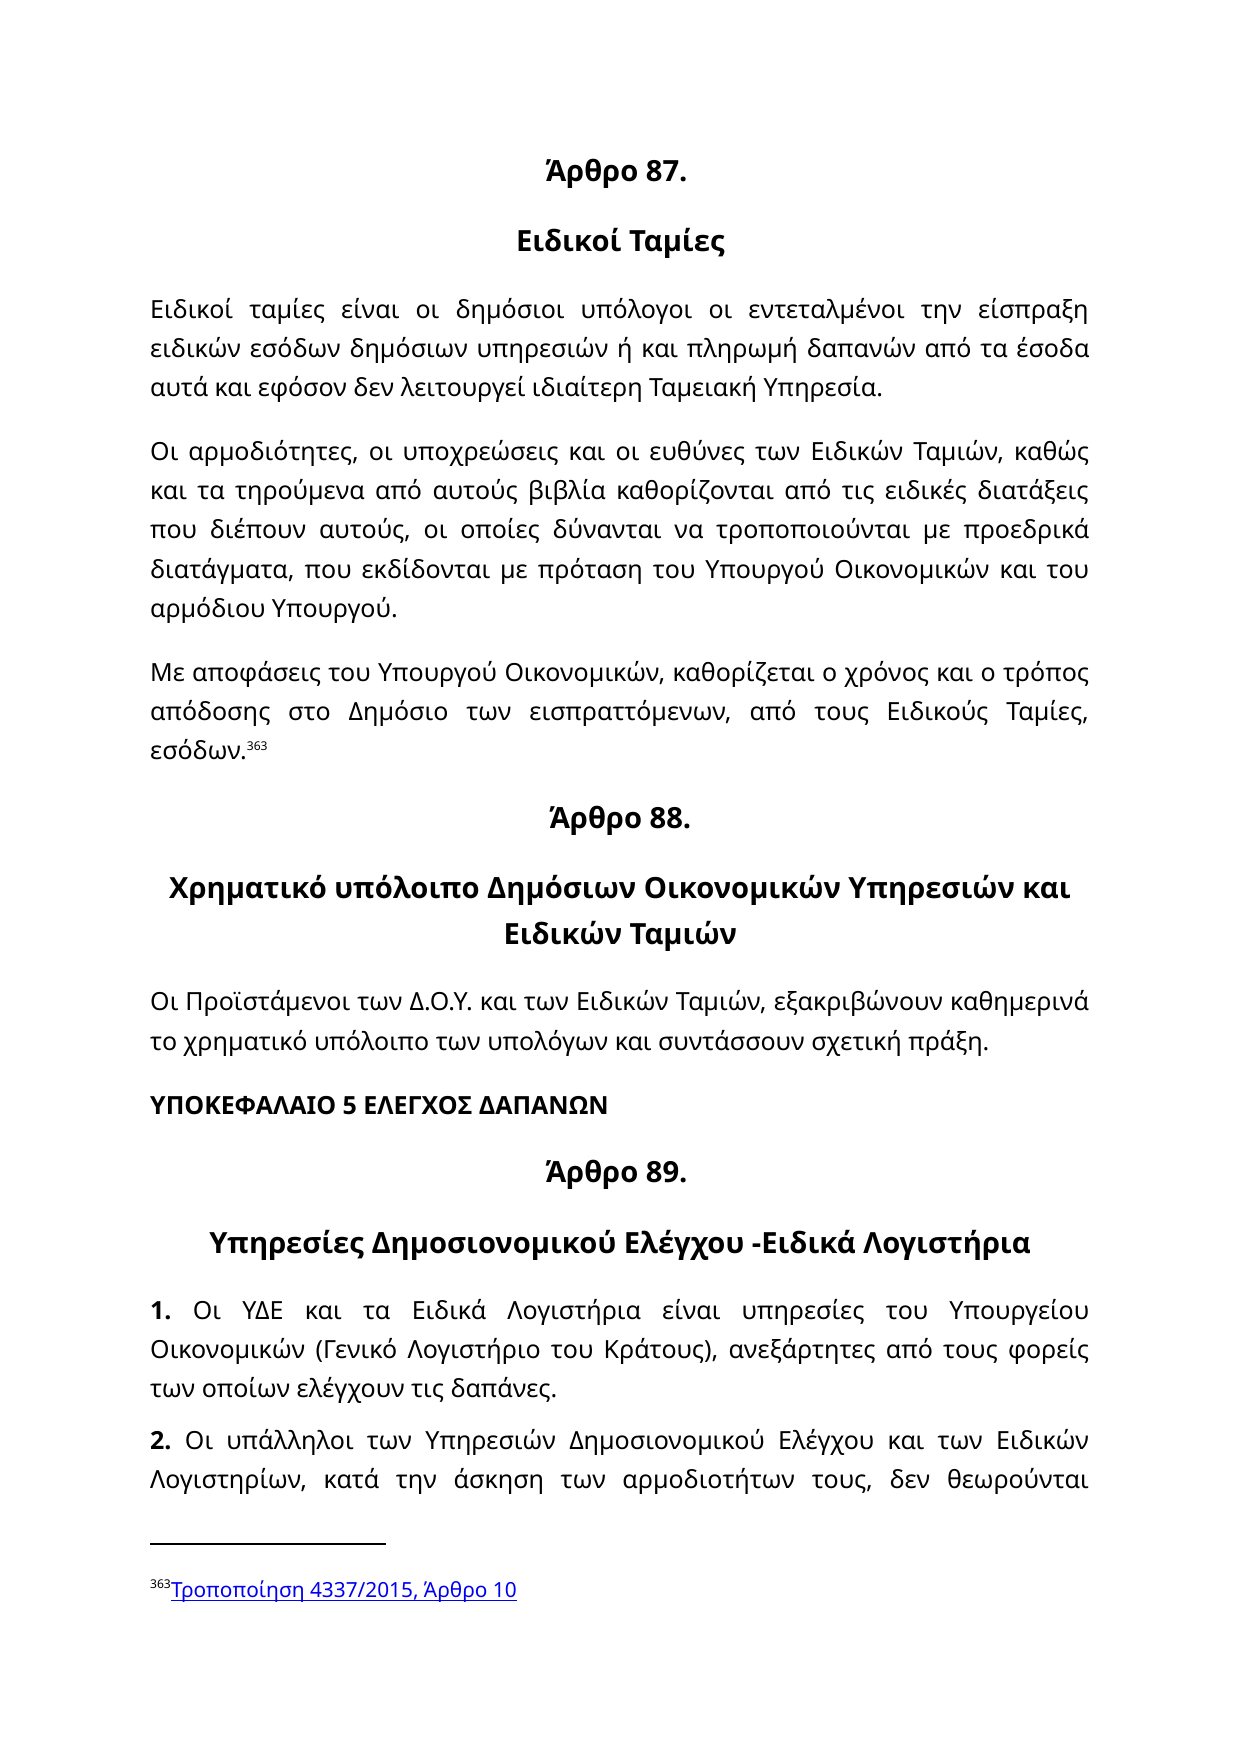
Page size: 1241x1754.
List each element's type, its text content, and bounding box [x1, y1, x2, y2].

text Οι Προϊστάμενοι των Δ.Ο.Υ. και των Ειδικών Ταμιών, εξακριβώνουν καθημερινά το χρηματικό υπόλοιπο των υπολόγων και συντάσσουν σχετική πράξη. [150, 984, 1090, 1057]
text Ειδικοί ταμίες είναι οι δημόσιοι υπόλογοι οι εντεταλμένοι την είσπραξη ειδικών εσόδων δημόσιων υπηρεσιών ή και πληρωμή δαπανών από τα έσοδα αυτά και εφόσον δεν λειτουργεί ιδιαίτερη Ταμειακή Υπηρεσία. [150, 291, 1090, 404]
text Με αποφάσεις του Υπουργού Οικονομικών, καθορίζεται ο χρόνος και ο τρόπος απόδοσης στο Δημόσιο των εισπραττόμενων, από τους Ειδικούς Ταμίες, εσόδων. [150, 654, 1090, 767]
text ΥΠΟΚΕΦΑΛΑΙΟ 5 ΕΛΕΓΧΟΣ ΔΑΠΑΝΩΝ [150, 1087, 1090, 1121]
subtitle Άρθρο 88. [150, 797, 1090, 837]
text 2. Οι υπάλληλοι των Υπηρεσιών Δημοσιονομικού Ελέγχου και των Ειδικών Λογιστηρίων, κατά την άσκηση των αρμοδιοτήτων τους, δεν θεωρούνται [150, 1423, 1090, 1496]
subtitle Χρηματικό υπόλοιπο Δημόσιων Οικονομικών Υπηρεσιών και Ειδικών Ταμιών [150, 868, 1090, 953]
text 1. Οι ΥΔΕ και τα Ειδικά Λογιστήρια είναι υπηρεσίες του Υπουργείου Οικονομικών (Γενικό Λογιστήριο του Κράτους), ανεξάρτητες από τους φορείς των οποίων ελέγχουν τις δαπάνες. [150, 1293, 1090, 1405]
subtitle Υπηρεσίες Δημοσιονομικού Ελέγχου -Ειδικά Λογιστήρια [150, 1222, 1090, 1262]
text Τροποποίηση 4337/2015, Άρθρο 10 [150, 1576, 1090, 1604]
text Οι αρμοδιότητες, οι υποχρεώσεις και οι ευθύνες των Ειδικών Ταμιών, καθώς και τα τηρούμενα από αυτούς βιβλία καθορίζονται από τις ειδικές διατάξεις που διέπουν αυτούς, οι οποίες δύνανται να τροποποιούνται με προεδρικά διατάγματα, που εκδίδονται με πρόταση του Υπουργού Οικονομικών και του αρμόδιου Υπουργού. [150, 434, 1090, 624]
subtitle Άρθρο 87. [150, 150, 1090, 190]
subtitle Ειδικοί Ταμίες [150, 221, 1090, 260]
subtitle Άρθρο 89. [150, 1151, 1090, 1191]
